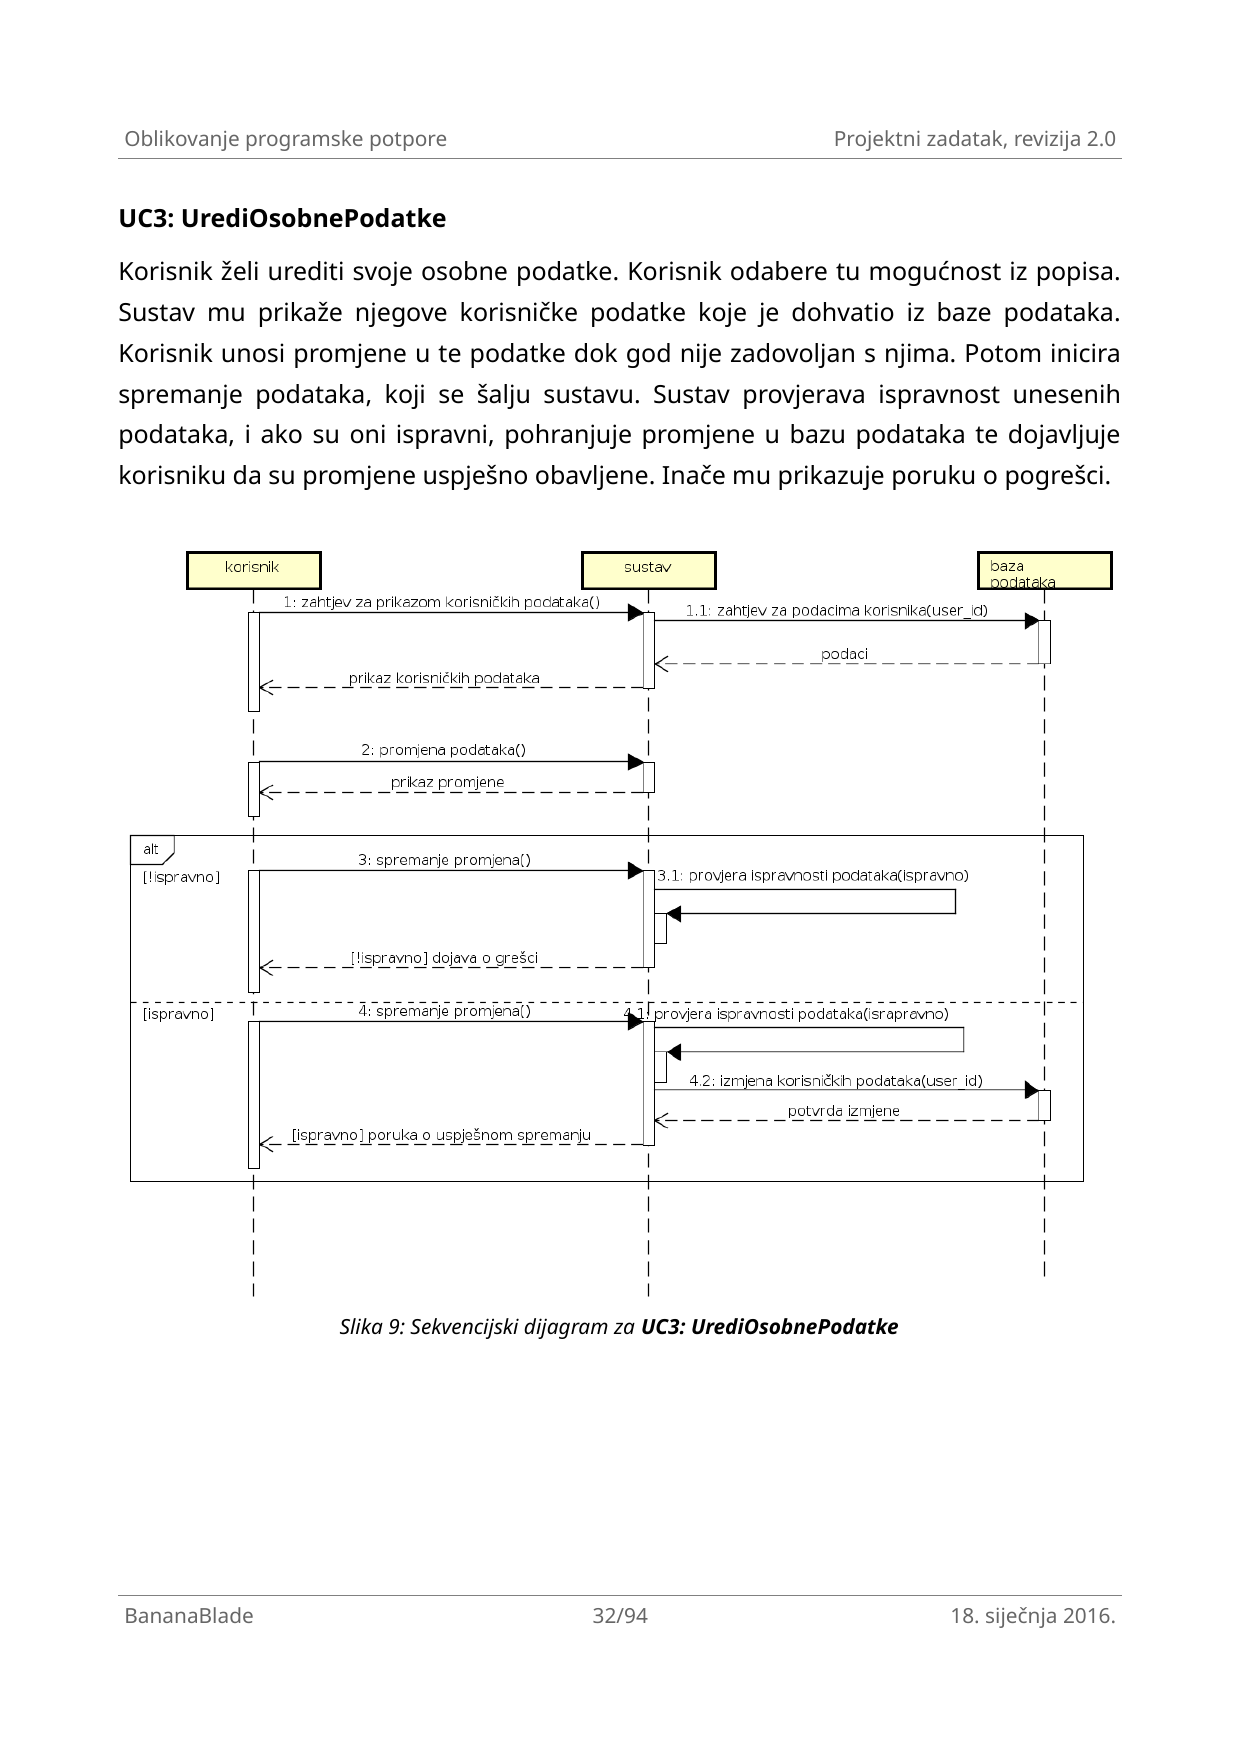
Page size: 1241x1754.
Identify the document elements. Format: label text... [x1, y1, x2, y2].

text Slika 9: Sekvencijski dijagram za UC3: UrediOsobnePodatke [118, 1307, 1122, 1341]
picture [118, 540, 1123, 1307]
subtitle UC3: UrediOsobnePodatke [118, 201, 1122, 234]
text Korisnik želi urediti svoje osobne podatke. Korisnik odabere tu mogućnost iz popisa. Sustav mu prikaže njegove korisničke podatke koje je dohvatio iz baze podataka. Korisnik unosi promjene u te podatke dok god nije zadovoljan s njima. Potom inicira spremanje podataka, koji se šalju sustavu. Sustav provjerava ispravnost unesenih podataka, i ako su oni ispravni, pohranjuje promjene u bazu podataka te dojavljuje korisniku da su promjene uspješno obavljene. Inače mu prikazuje poruku o pogrešci. [118, 254, 1122, 492]
